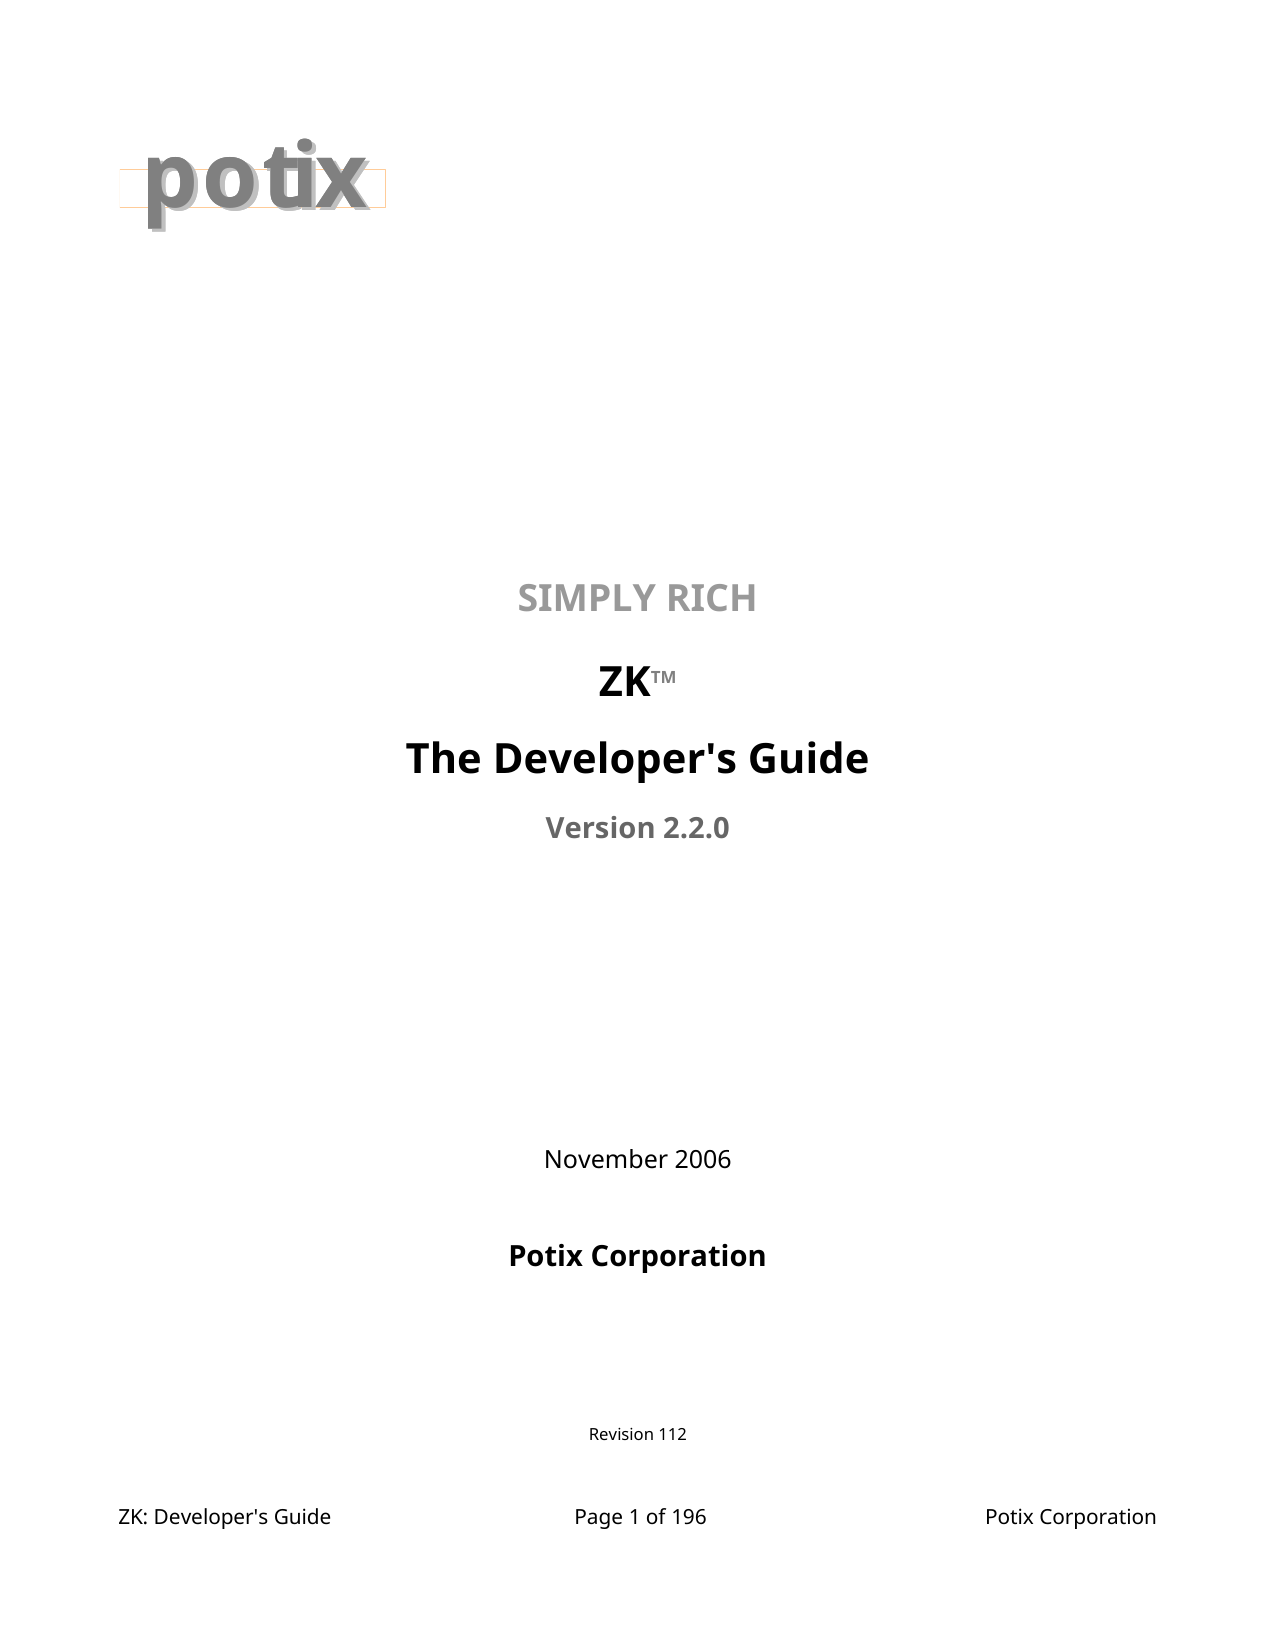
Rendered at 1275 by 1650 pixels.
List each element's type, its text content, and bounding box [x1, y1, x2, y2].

text SIMPLY RICH [118, 571, 1157, 622]
text Revision 112 [118, 1422, 1157, 1445]
text Version 2.2.0 [118, 807, 1157, 847]
text Potix Corporation [118, 1235, 1157, 1275]
text The Developer's Guide [118, 729, 1157, 786]
text November 2006 [118, 1142, 1157, 1176]
text ZKTM [118, 652, 1157, 708]
